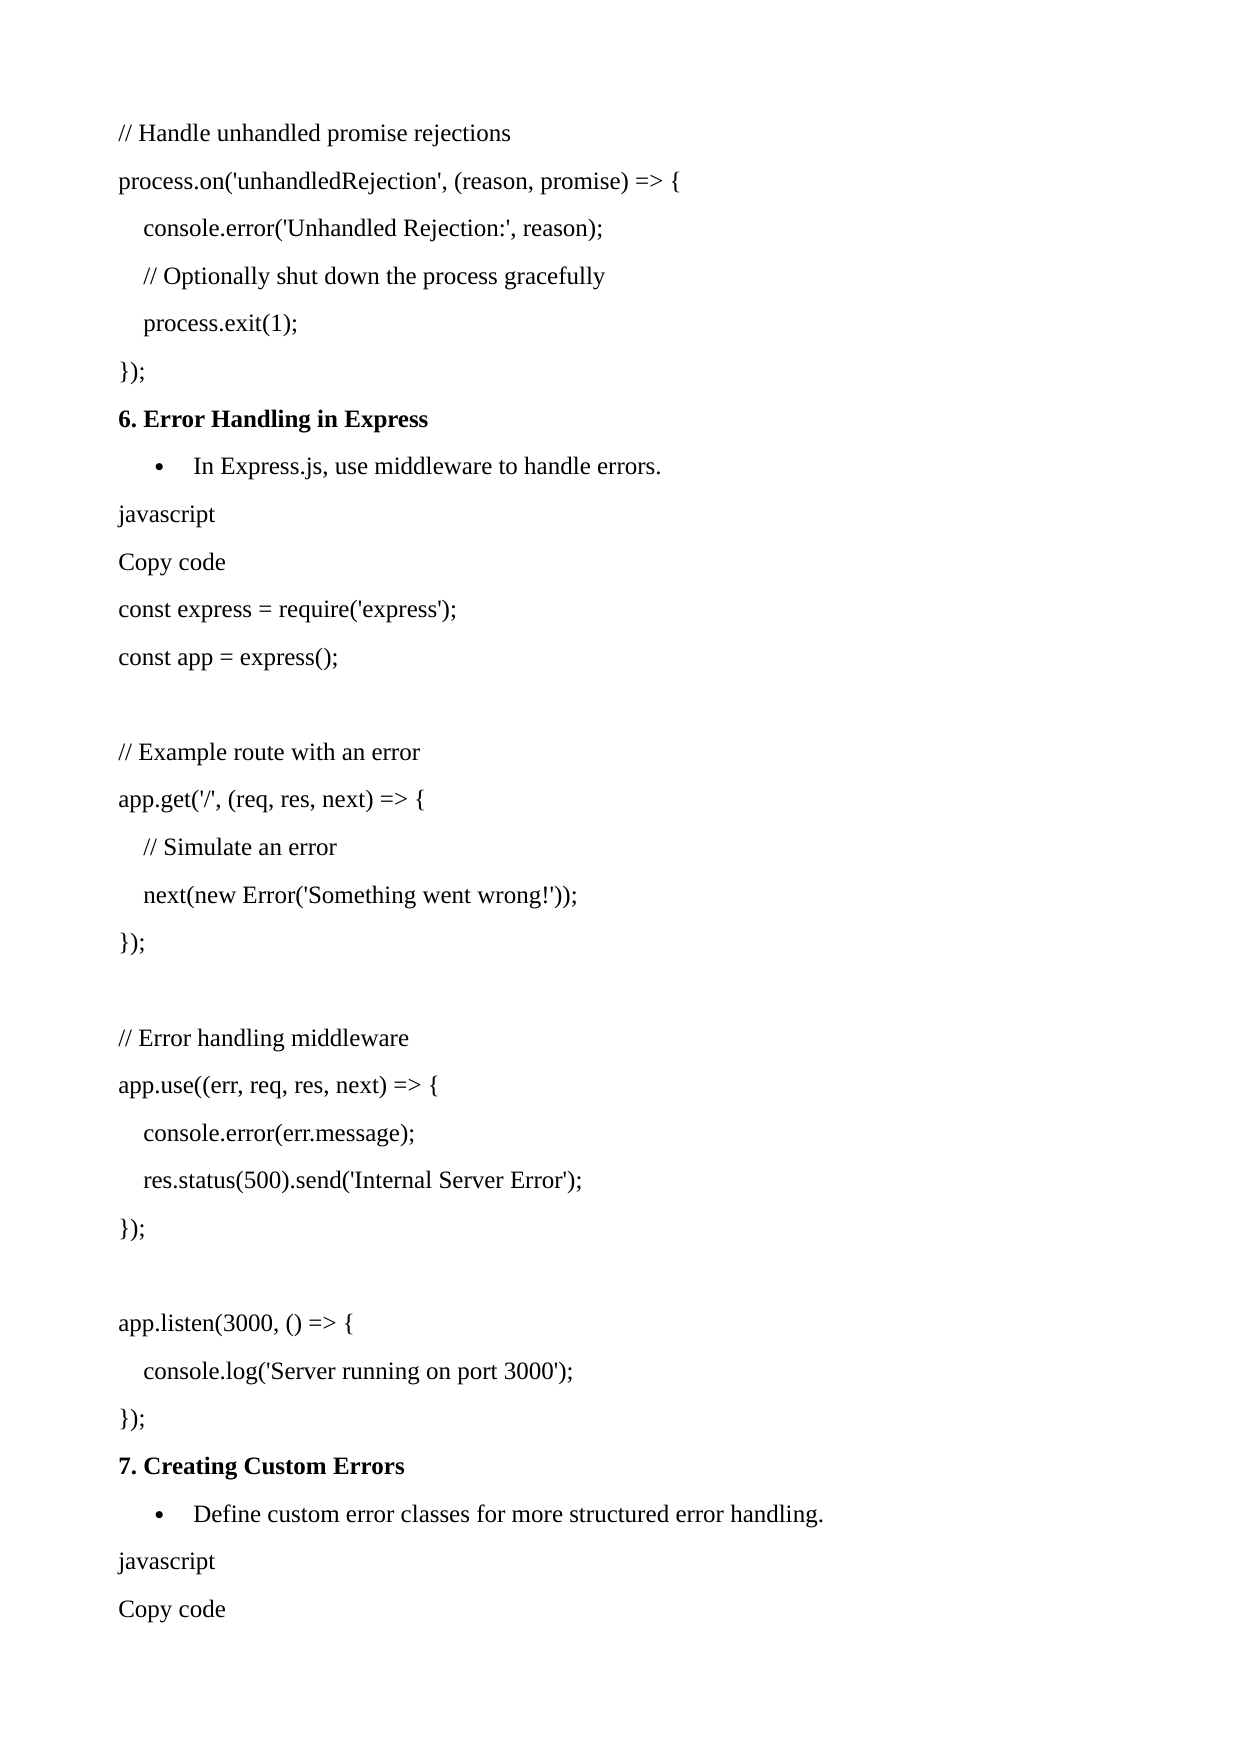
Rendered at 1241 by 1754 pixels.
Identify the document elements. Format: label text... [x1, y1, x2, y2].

text Copy code [118, 547, 1122, 575]
text // Simulate an error [118, 832, 1122, 861]
text next(new Error('Something went wrong!')); [118, 880, 1122, 908]
text app.listen(3000, () => { [118, 1308, 1122, 1337]
text javascript [118, 499, 1122, 528]
text const express = require('express'); [118, 594, 1122, 623]
text // Handle unhandled promise rejections [118, 118, 1122, 147]
text console.log('Server running on port 3000'); [118, 1356, 1122, 1384]
list Define custom error classes for more structured error handling. [156, 1499, 1122, 1527]
text // Example route with an error [118, 737, 1122, 766]
text // Error handling middleware [118, 1023, 1122, 1051]
text const app = express(); [118, 642, 1122, 671]
text javascript [118, 1546, 1122, 1575]
text process.exit(1); [118, 308, 1122, 337]
text console.error('Unhandled Rejection:', reason); [118, 213, 1122, 242]
text }); [118, 927, 1122, 956]
text 6. Error Handling in Express [118, 404, 1122, 432]
text app.get('/', (req, res, next) => { [118, 784, 1122, 813]
text // Optionally shut down the process gracefully [118, 261, 1122, 290]
text app.use((err, req, res, next) => { [118, 1070, 1122, 1099]
text process.on('unhandledRejection', (reason, promise) => { [118, 166, 1122, 194]
text Copy code [118, 1594, 1122, 1623]
text res.status(500).send('Internal Server Error'); [118, 1165, 1122, 1194]
text }); [118, 1403, 1122, 1432]
text }); [118, 356, 1122, 385]
text 7. Creating Custom Errors [118, 1451, 1122, 1480]
text }); [118, 1213, 1122, 1242]
text console.error(err.message); [118, 1118, 1122, 1147]
list In Express.js, use middleware to handle errors. [156, 451, 1122, 480]
